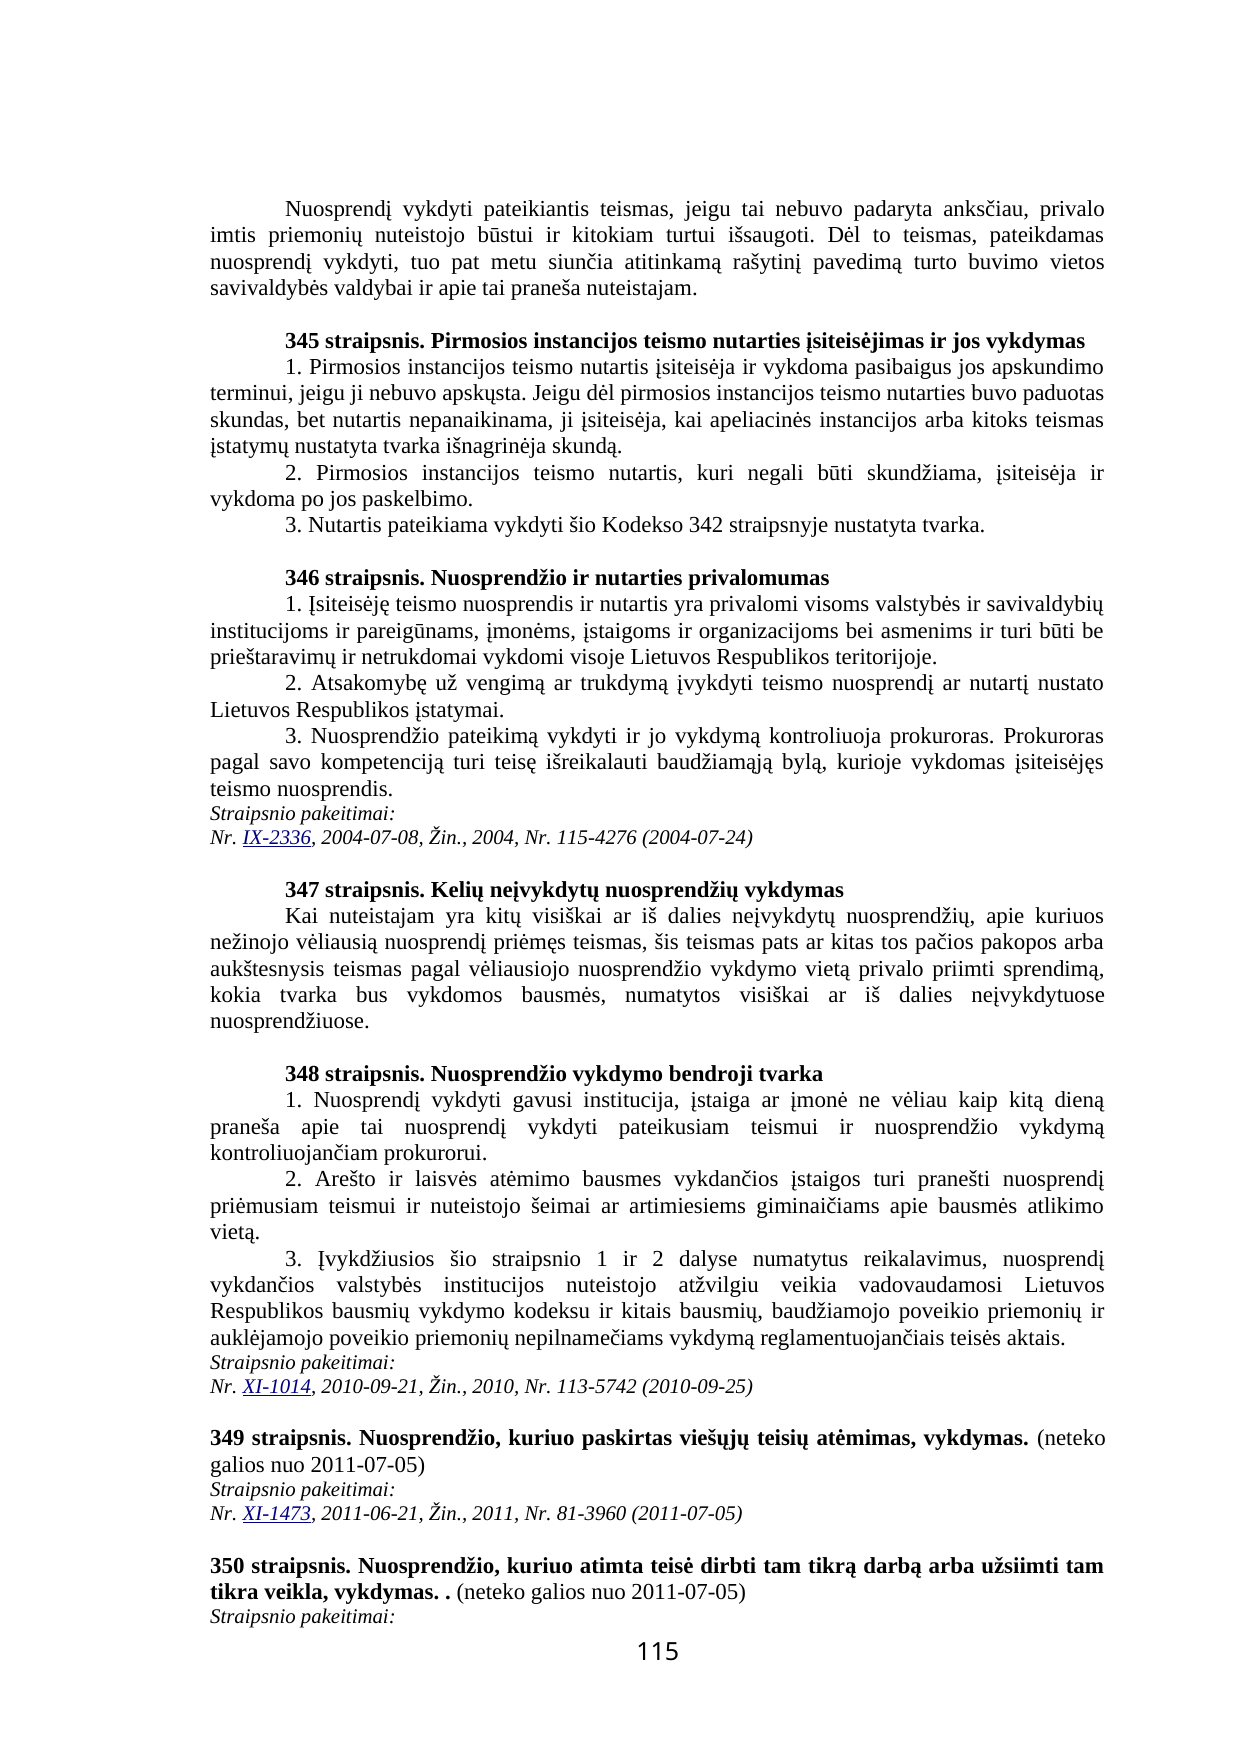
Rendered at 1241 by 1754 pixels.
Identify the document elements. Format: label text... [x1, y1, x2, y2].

text Straipsnio pakeitimai: [210, 1477, 1106, 1501]
text 2. Arešto ir laisvės atėmimo bausmes vykdančios įstaigos turi pranešti nuosprendį priėmusiam teismui ir nuteistojo šeimai ar artimiesiems giminaičiams apie bausmės atlikimo vietą. [210, 1166, 1106, 1244]
text 1. Įsiteisėję teismo nuosprendis ir nutartis yra privalomi visoms valstybės ir savivaldybių institucijoms ir pareigūnams, įmonėms, įstaigoms ir organizacijoms bei asmenims ir turi būti be prieštaravimų ir netrukdomai vykdomi visoje Lietuvos Respublikos teritorijoje. [210, 590, 1106, 669]
text 2. Atsakomybę už vengimą ar trukdymą įvykdyti teismo nuosprendį ar nutartį nustato Lietuvos Respublikos įstatymai. [210, 669, 1106, 722]
text Nuosprendį vykdyti pateikiantis teismas, jeigu tai nebuvo padaryta anksčiau, privalo imtis priemonių nuteistojo būstui ir kitokiam turtui išsaugoti. Dėl to teismas, pateikdamas nuosprendį vykdyti, tuo pat metu siunčia atitinkamą rašytinį pavedimą turto buvimo vietos savivaldybės valdybai ir apie tai praneša nuteistajam. [210, 195, 1106, 300]
text 347 straipsnis. Kelių neįvykdytų nuosprendžių vykdymas [210, 876, 1106, 902]
text 346 straipsnis. Nuosprendžio ir nutarties privalomumas [210, 564, 1106, 590]
text Nr. XI-1014, 2010-09-21, Žin., 2010, Nr. 113-5742 (2010-09-25) [210, 1374, 1106, 1398]
text 2. Pirmosios instancijos teismo nutartis, kuri negali būti skundžiama, įsiteisėja ir vykdoma po jos paskelbimo. [210, 458, 1106, 511]
text 348 straipsnis. Nuosprendžio vykdymo bendroji tvarka [210, 1060, 1106, 1086]
text Straipsnio pakeitimai: [210, 1604, 1106, 1628]
text Straipsnio pakeitimai: [210, 801, 1106, 825]
text Nr. XI-1473, 2011-06-21, Žin., 2011, Nr. 81-3960 (2011-07-05) [210, 1501, 1106, 1525]
text 3. Įvykdžiusios šio straipsnio 1 ir 2 dalyse numatytus reikalavimus, nuosprendį vykdančios valstybės institucijos nuteistojo atžvilgiu veikia vadovaudamosi Lietuvos Respublikos bausmių vykdymo kodeksu ir kitais bausmių, baudžiamojo poveikio priemonių ir auklėjamojo poveikio priemonių nepilnamečiams vykdymą reglamentuojančiais teisės aktais. [210, 1244, 1106, 1350]
text 349 straipsnis. Nuosprendžio, kuriuo paskirtas viešųjų teisių atėmimas, vykdymas. (neteko galios nuo 2011-07-05) [210, 1424, 1106, 1477]
text 1. Pirmosios instancijos teismo nutartis įsiteisėja ir vykdoma pasibaigus jos apskundimo terminui, jeigu ji nebuvo apskųsta. Jeigu dėl pirmosios instancijos teismo nutarties buvo paduotas skundas, bet nutartis nepanaikinama, ji įsiteisėja, kai apeliacinės instancijos arba kitoks teismas įstatymų nustatyta tvarka išnagrinėja skundą. [210, 353, 1106, 458]
text Kai nuteistajam yra kitų visiškai ar iš dalies neįvykdytų nuosprendžių, apie kuriuos nežinojo vėliausią nuosprendį priėmęs teismas, šis teismas pats ar kitas tos pačios pakopos arba aukštesnysis teismas pagal vėliausiojo nuosprendžio vykdymo vietą privalo priimti sprendimą, kokia tvarka bus vykdomos bausmės, numatytos visiškai ar iš dalies neįvykdytuose nuosprendžiuose. [210, 902, 1106, 1034]
text 345 straipsnis. Pirmosios instancijos teismo nutarties įsiteisėjimas ir jos vykdymas [285, 327, 1106, 353]
text 1. Nuosprendį vykdyti gavusi institucija, įstaiga ar įmonė ne vėliau kaip kitą dieną praneša apie tai nuosprendį vykdyti pateikusiam teismui ir nuosprendžio vykdymą kontroliuojančiam prokurorui. [210, 1086, 1106, 1166]
text 3. Nuosprendžio pateikimą vykdyti ir jo vykdymą kontroliuoja prokuroras. Prokuroras pagal savo kompetenciją turi teisę išreikalauti baudžiamąją bylą, kurioje vykdomas įsiteisėjęs teismo nuosprendis. [210, 722, 1106, 801]
text 350 straipsnis. Nuosprendžio, kuriuo atimta teisė dirbti tam tikrą darbą arba užsiimti tam tikra veikla, vykdymas. . (neteko galios nuo 2011-07-05) [210, 1552, 1106, 1604]
text 3. Nutartis pateikiama vykdyti šio Kodekso 342 straipsnyje nustatyta tvarka. [210, 511, 1106, 538]
text Straipsnio pakeitimai: [210, 1350, 1106, 1374]
text Nr. IX-2336, 2004-07-08, Žin., 2004, Nr. 115-4276 (2004-07-24) [210, 825, 1106, 849]
